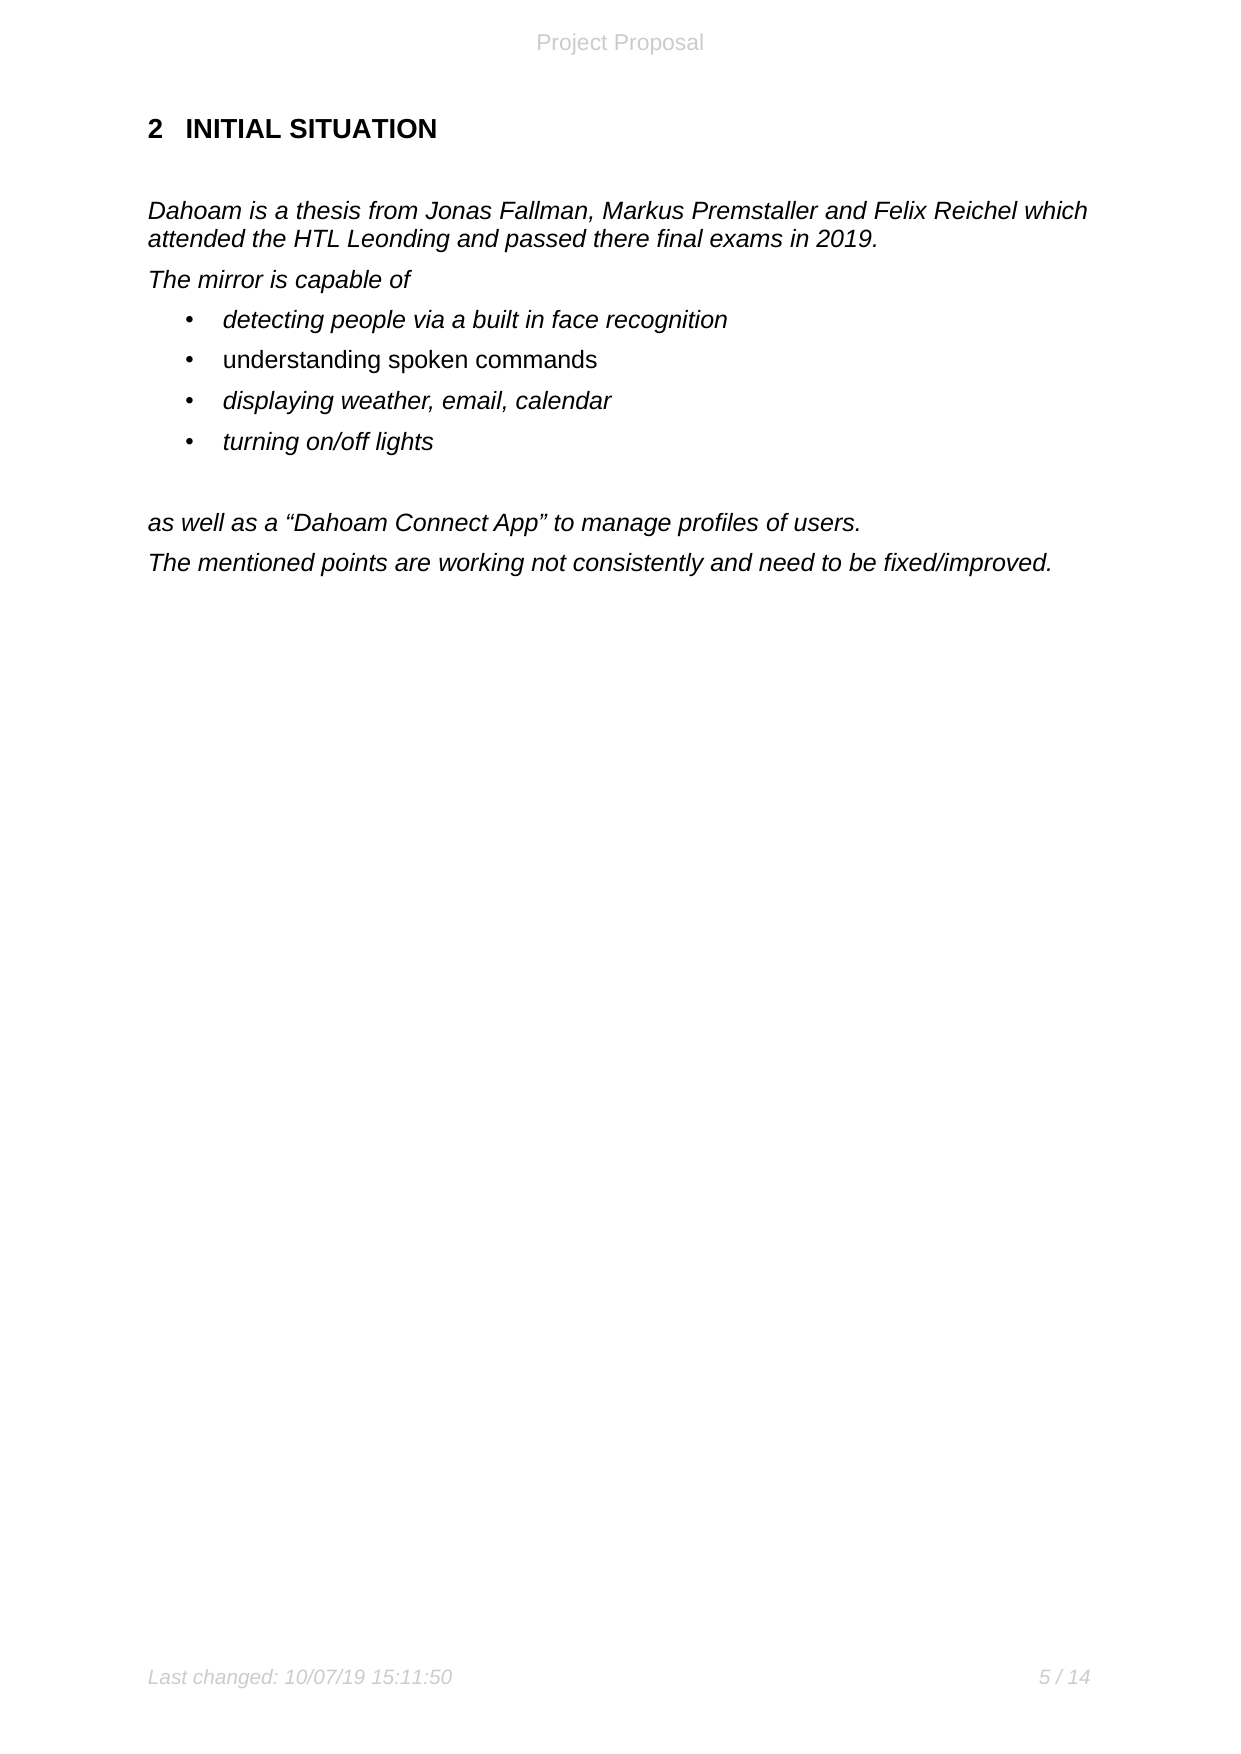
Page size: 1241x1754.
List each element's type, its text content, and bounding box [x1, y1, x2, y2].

list understanding spoken commands [185, 346, 1093, 374]
list detecting people via a built in face recognition [185, 306, 1093, 334]
text Dahoam is a thesis from Jonas Fallman, Markus Premstaller and Felix Reichel which attended the HTL Leonding and passed there final exams in 2019. [148, 197, 1093, 253]
subtitle Initial Situation [148, 113, 1093, 144]
text The mentioned points are working not consistently and need to be fixed/improved. [148, 549, 1093, 577]
text The mirror is capable of [148, 265, 1093, 293]
list displaying weather, email, calendar [185, 387, 1093, 415]
list turning on/off lights [185, 427, 1093, 455]
text as well as a “Dahoam Connect App” to manage profiles of users. [148, 508, 1093, 536]
